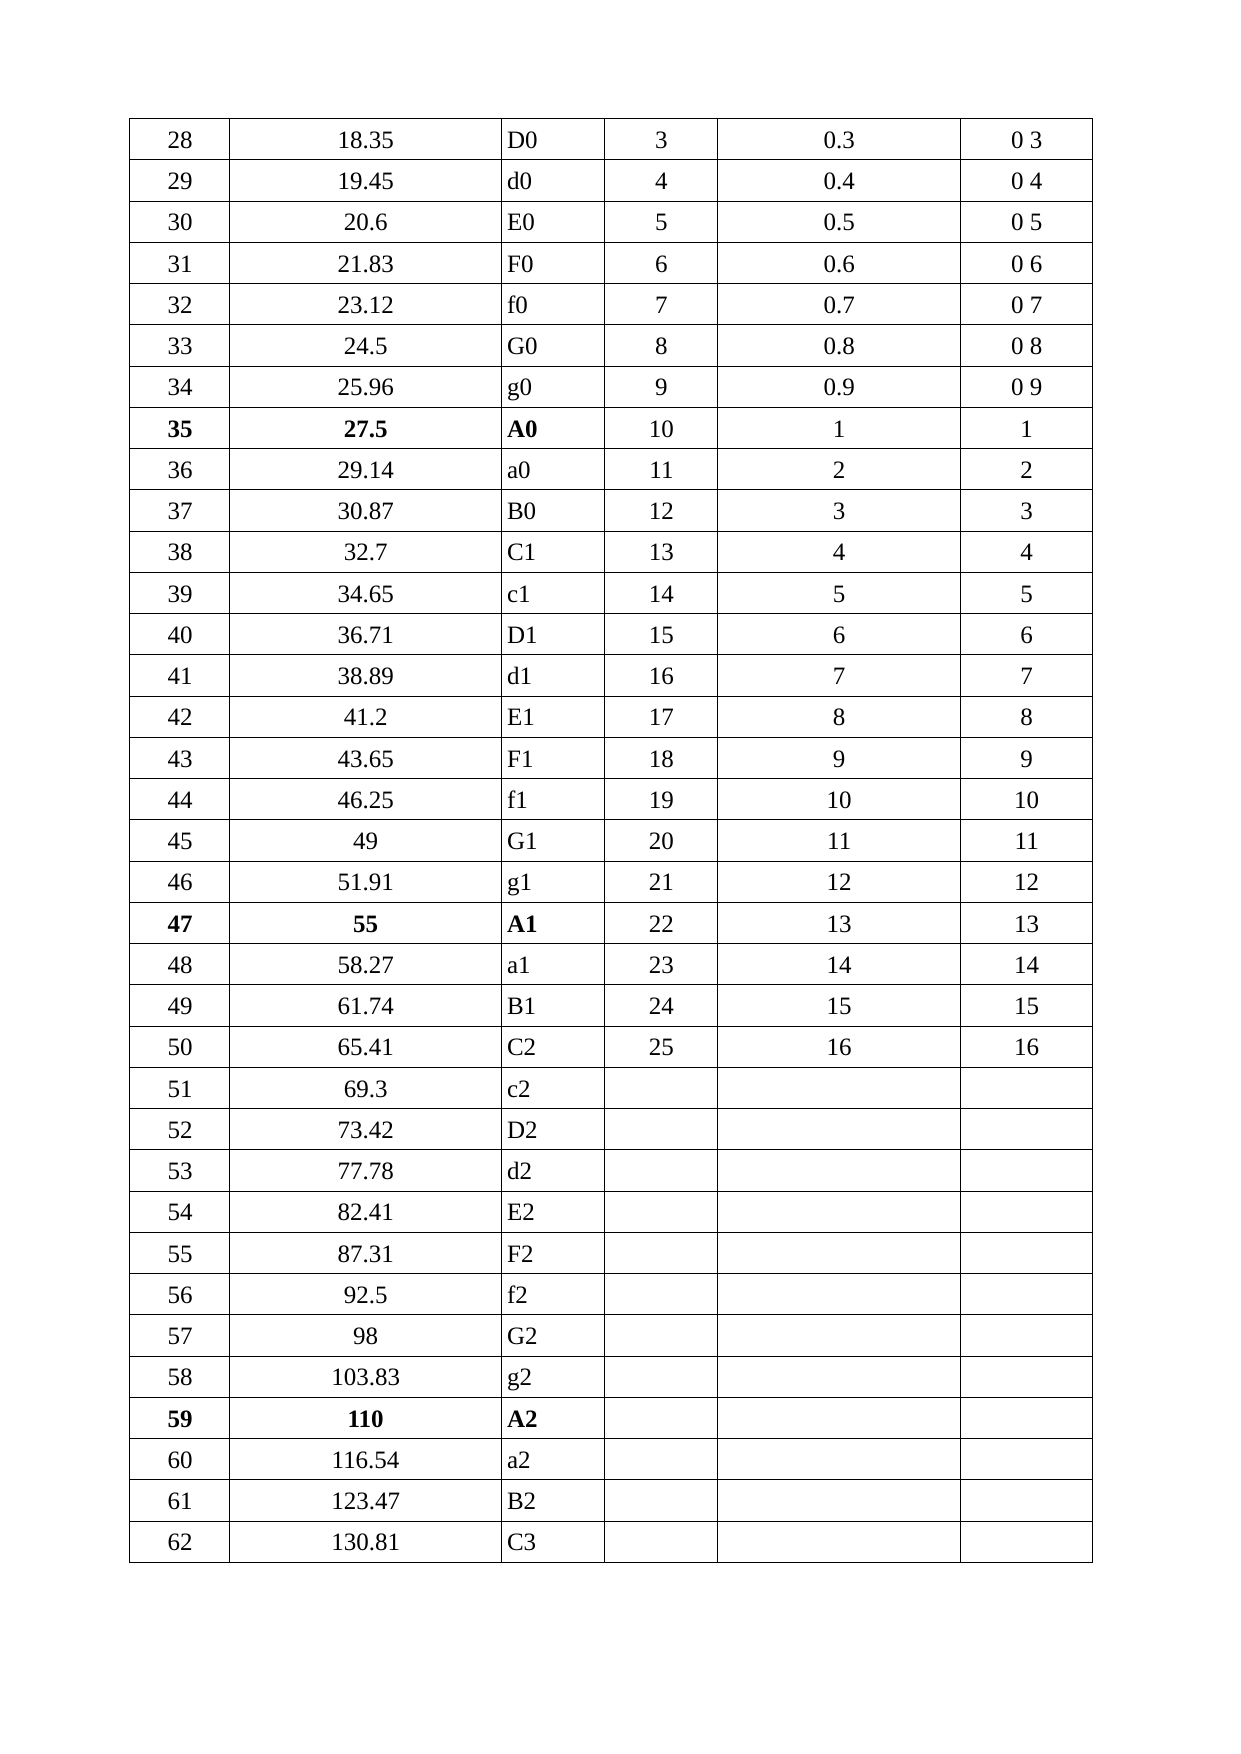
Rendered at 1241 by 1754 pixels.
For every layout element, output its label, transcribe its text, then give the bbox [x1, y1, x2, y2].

table_cell [605, 1522, 717, 1562]
table_cell 41.2 [230, 697, 501, 737]
table_cell 30 [130, 202, 229, 242]
table_cell [718, 1068, 960, 1108]
table_cell 49 [130, 985, 229, 1026]
table_cell 40 [130, 614, 229, 654]
table_cell 3 [605, 119, 717, 159]
table_cell [605, 1480, 717, 1521]
table_cell 34 [130, 367, 229, 407]
table_cell 17 [605, 697, 717, 737]
table_cell [961, 1109, 1092, 1149]
table_cell 116.54 [230, 1439, 501, 1479]
table_cell F1 [502, 738, 604, 778]
table_cell 56 [130, 1274, 229, 1314]
table_cell 13 [605, 532, 717, 572]
table_cell [718, 1439, 960, 1479]
table_cell 0 4 [961, 160, 1092, 201]
table_cell 0.3 [718, 119, 960, 159]
table_cell F2 [502, 1233, 604, 1273]
table_cell [718, 1192, 960, 1232]
table_cell 28 [130, 119, 229, 159]
table_cell 53 [130, 1150, 229, 1191]
table_cell d0 [502, 160, 604, 201]
table_cell 15 [718, 985, 960, 1026]
table_cell 14 [605, 573, 717, 613]
table_cell 12 [718, 862, 960, 902]
table_cell 55 [130, 1233, 229, 1273]
table_cell g0 [502, 367, 604, 407]
table_cell 22 [605, 903, 717, 943]
table_cell 0.5 [718, 202, 960, 242]
table_cell 4 [605, 160, 717, 201]
table_cell G2 [502, 1315, 604, 1356]
table_cell 46.25 [230, 779, 501, 819]
table_cell 35 [130, 408, 229, 448]
table_cell [718, 1315, 960, 1356]
table_cell a1 [502, 944, 604, 984]
table_cell 38.89 [230, 655, 501, 696]
table_cell f1 [502, 779, 604, 819]
table_cell 23.12 [230, 284, 501, 324]
table_cell 110 [230, 1398, 501, 1438]
table_cell 24.5 [230, 325, 501, 366]
table_cell 50 [130, 1027, 229, 1067]
table_cell [961, 1233, 1092, 1273]
table_cell 73.42 [230, 1109, 501, 1149]
table_cell 5 [605, 202, 717, 242]
table_cell D2 [502, 1109, 604, 1149]
table_cell 69.3 [230, 1068, 501, 1108]
table_cell [961, 1150, 1092, 1191]
table_cell [961, 1274, 1092, 1314]
table_cell B1 [502, 985, 604, 1026]
table_cell 0.7 [718, 284, 960, 324]
table_cell 29 [130, 160, 229, 201]
table_cell E0 [502, 202, 604, 242]
table_cell 92.5 [230, 1274, 501, 1314]
table_cell 4 [718, 532, 960, 572]
table_cell 6 [961, 614, 1092, 654]
table_cell 51.91 [230, 862, 501, 902]
table_cell 5 [718, 573, 960, 613]
table_cell 5 [961, 573, 1092, 613]
table_cell 0.9 [718, 367, 960, 407]
table_cell f0 [502, 284, 604, 324]
table_cell 43.65 [230, 738, 501, 778]
table_cell [605, 1192, 717, 1232]
table_cell 0 9 [961, 367, 1092, 407]
table_cell 32.7 [230, 532, 501, 572]
table_cell 11 [961, 820, 1092, 861]
table_cell [718, 1480, 960, 1521]
table_cell 18.35 [230, 119, 501, 159]
table_cell [961, 1439, 1092, 1479]
table_cell B2 [502, 1480, 604, 1521]
table_cell f2 [502, 1274, 604, 1314]
table_cell d2 [502, 1150, 604, 1191]
table_cell 23 [605, 944, 717, 984]
table_cell 43 [130, 738, 229, 778]
table_cell 98 [230, 1315, 501, 1356]
table_cell 41 [130, 655, 229, 696]
table_cell E1 [502, 697, 604, 737]
table_cell 10 [961, 779, 1092, 819]
table_cell 6 [605, 243, 717, 283]
table_cell A0 [502, 408, 604, 448]
table_cell 1 [718, 408, 960, 448]
table_cell 46 [130, 862, 229, 902]
table_cell G0 [502, 325, 604, 366]
table_cell 47 [130, 903, 229, 943]
table_cell 16 [718, 1027, 960, 1067]
table_cell F0 [502, 243, 604, 283]
table_cell 0.8 [718, 325, 960, 366]
table_cell 39 [130, 573, 229, 613]
table_cell 0 6 [961, 243, 1092, 283]
table_cell [605, 1439, 717, 1479]
table_cell 8 [961, 697, 1092, 737]
table_cell [718, 1150, 960, 1191]
table_cell 65.41 [230, 1027, 501, 1067]
table_cell 58.27 [230, 944, 501, 984]
table_cell [605, 1357, 717, 1397]
table_cell [605, 1068, 717, 1108]
table_cell [961, 1357, 1092, 1397]
table_cell [605, 1233, 717, 1273]
table_cell 3 [961, 490, 1092, 531]
table_cell 82.41 [230, 1192, 501, 1232]
table_cell 12 [605, 490, 717, 531]
table_cell 18 [605, 738, 717, 778]
table_cell g1 [502, 862, 604, 902]
table_cell 130.81 [230, 1522, 501, 1562]
table_cell C1 [502, 532, 604, 572]
table_cell 61 [130, 1480, 229, 1521]
table_cell 7 [605, 284, 717, 324]
table_cell 7 [718, 655, 960, 696]
table_cell 30.87 [230, 490, 501, 531]
table_cell 11 [605, 449, 717, 489]
table_cell 15 [605, 614, 717, 654]
table_cell c1 [502, 573, 604, 613]
table_cell 57 [130, 1315, 229, 1356]
table_cell 13 [718, 903, 960, 943]
table_cell 103.83 [230, 1357, 501, 1397]
table_cell a0 [502, 449, 604, 489]
table_cell c2 [502, 1068, 604, 1108]
table_cell 27.5 [230, 408, 501, 448]
table_cell 0 8 [961, 325, 1092, 366]
table_cell 77.78 [230, 1150, 501, 1191]
table_cell 11 [718, 820, 960, 861]
table_cell E2 [502, 1192, 604, 1232]
table_cell [605, 1274, 717, 1314]
table_cell A1 [502, 903, 604, 943]
table_cell 21.83 [230, 243, 501, 283]
table_cell 62 [130, 1522, 229, 1562]
table_cell 14 [718, 944, 960, 984]
table_cell d1 [502, 655, 604, 696]
table_cell 38 [130, 532, 229, 572]
table_cell 2 [961, 449, 1092, 489]
table_cell 6 [718, 614, 960, 654]
table_cell 12 [961, 862, 1092, 902]
table_cell 20.6 [230, 202, 501, 242]
table_cell 34.65 [230, 573, 501, 613]
table_cell 9 [961, 738, 1092, 778]
table_cell 19 [605, 779, 717, 819]
table_cell 19.45 [230, 160, 501, 201]
table_cell 25.96 [230, 367, 501, 407]
table_cell [718, 1109, 960, 1149]
table_cell 15 [961, 985, 1092, 1026]
table_cell 25 [605, 1027, 717, 1067]
table_cell 9 [605, 367, 717, 407]
table_cell 1 [961, 408, 1092, 448]
table_cell 4 [961, 532, 1092, 572]
table_cell A2 [502, 1398, 604, 1438]
table_cell 54 [130, 1192, 229, 1232]
table_cell [961, 1315, 1092, 1356]
table_cell 49 [230, 820, 501, 861]
table_cell 61.74 [230, 985, 501, 1026]
table_cell [605, 1398, 717, 1438]
table_cell 20 [605, 820, 717, 861]
table_cell G1 [502, 820, 604, 861]
table_cell B0 [502, 490, 604, 531]
table_cell [961, 1068, 1092, 1108]
table_cell 14 [961, 944, 1092, 984]
table_cell [961, 1522, 1092, 1562]
table_cell 31 [130, 243, 229, 283]
table_cell 52 [130, 1109, 229, 1149]
table_cell [605, 1109, 717, 1149]
table_cell 42 [130, 697, 229, 737]
table_cell [605, 1150, 717, 1191]
table_cell 55 [230, 903, 501, 943]
table_cell [718, 1398, 960, 1438]
table_cell [605, 1315, 717, 1356]
table_cell 13 [961, 903, 1092, 943]
table_cell a2 [502, 1439, 604, 1479]
table_cell 21 [605, 862, 717, 902]
table_cell 24 [605, 985, 717, 1026]
table_cell 32 [130, 284, 229, 324]
table_cell 0 7 [961, 284, 1092, 324]
table_cell [961, 1192, 1092, 1232]
table_cell D0 [502, 119, 604, 159]
table_cell 36 [130, 449, 229, 489]
table_cell 3 [718, 490, 960, 531]
table_cell 59 [130, 1398, 229, 1438]
table_cell C2 [502, 1027, 604, 1067]
table_cell 9 [718, 738, 960, 778]
table_cell 8 [718, 697, 960, 737]
table_cell D1 [502, 614, 604, 654]
table_cell 45 [130, 820, 229, 861]
table_cell 87.31 [230, 1233, 501, 1273]
table_cell 29.14 [230, 449, 501, 489]
table_cell 7 [961, 655, 1092, 696]
table_cell 0 3 [961, 119, 1092, 159]
table_cell [961, 1398, 1092, 1438]
table_cell 16 [961, 1027, 1092, 1067]
table_cell 60 [130, 1439, 229, 1479]
table_cell 36.71 [230, 614, 501, 654]
table_cell 0.6 [718, 243, 960, 283]
table_cell 0.4 [718, 160, 960, 201]
table_cell 58 [130, 1357, 229, 1397]
table_cell 8 [605, 325, 717, 366]
table_cell 37 [130, 490, 229, 531]
table_cell 123.47 [230, 1480, 501, 1521]
table_cell g2 [502, 1357, 604, 1397]
table_cell [718, 1233, 960, 1273]
table_cell [718, 1274, 960, 1314]
table_cell [718, 1357, 960, 1397]
table_cell 10 [718, 779, 960, 819]
table_cell 33 [130, 325, 229, 366]
table_cell [718, 1522, 960, 1562]
table_cell [961, 1480, 1092, 1521]
table_cell 51 [130, 1068, 229, 1108]
table_cell 10 [605, 408, 717, 448]
table_cell 16 [605, 655, 717, 696]
table_cell 2 [718, 449, 960, 489]
table_cell 44 [130, 779, 229, 819]
table_cell 48 [130, 944, 229, 984]
table_cell 0 5 [961, 202, 1092, 242]
table_cell C3 [502, 1522, 604, 1562]
